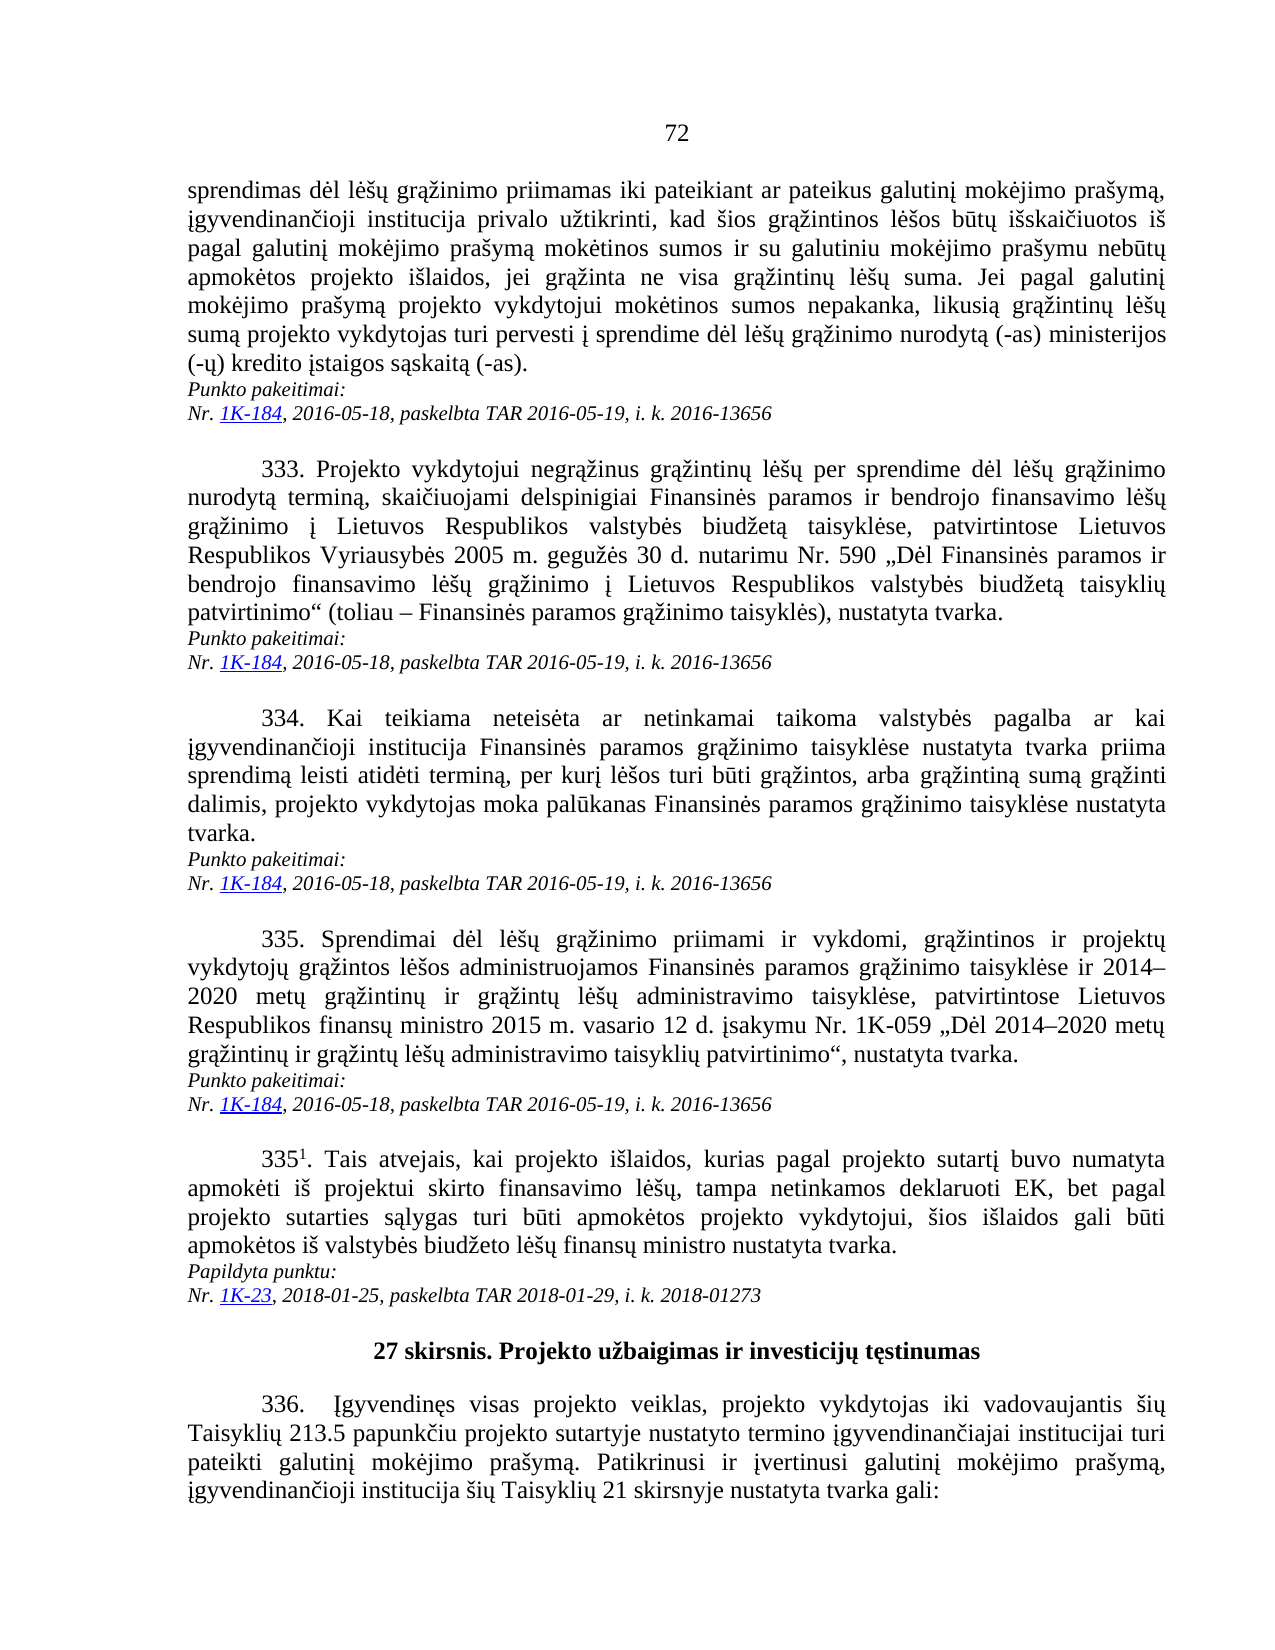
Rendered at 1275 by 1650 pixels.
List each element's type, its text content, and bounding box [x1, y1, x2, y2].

text 3351. Tais atvejais, kai projekto išlaidos, kurias pagal projekto sutartį buvo numatyta apmokėti iš projektui skirto finansavimo lėšų, tampa netinkamos deklaruoti EK, bet pagal projekto sutarties sąlygas turi būti apmokėtos projekto vykdytojui, šios išlaidos gali būti apmokėtos iš valstybės biudžeto lėšų finansų ministro nustatyta tvarka. [187, 1144, 1167, 1259]
text Punkto pakeitimai: [187, 1067, 1167, 1092]
text Nr. 1K-184, 2016-05-18, paskelbta TAR 2016-05-19, i. k. 2016-13656 [187, 871, 1167, 895]
text sprendimas dėl lėšų grąžinimo priimamas iki pateikiant ar pateikus galutinį mokėjimo prašymą, įgyvendinančioji institucija privalo užtikrinti, kad šios grąžintinos lėšos būtų išskaičiuotos iš pagal galutinį mokėjimo prašymą mokėtinos sumos ir su galutiniu mokėjimo prašymu nebūtų apmokėtos projekto išlaidos, jei grąžinta ne visa grąžintinų lėšų suma. Jei pagal galutinį mokėjimo prašymą projekto vykdytojui mokėtinos sumos nepakanka, likusią grąžintinų lėšų sumą projekto vykdytojas turi pervesti į sprendime dėl lėšų grąžinimo nurodytą (-as) ministerijos (-ų) kredito įstaigos sąskaitą (-as). [187, 176, 1167, 377]
text 333. Projekto vykdytojui negrąžinus grąžintinų lėšų per sprendime dėl lėšų grąžinimo nurodytą terminą, skaičiuojami delspinigiai Finansinės paramos ir bendrojo finansavimo lėšų grąžinimo į Lietuvos Respublikos valstybės biudžetą taisyklėse, patvirtintose Lietuvos Respublikos Vyriausybės 2005 m. gegužės 30 d. nutarimu Nr. 590 „Dėl Finansinės paramos ir bendrojo finansavimo lėšų grąžinimo į Lietuvos Respublikos valstybės biudžetą taisyklių patvirtinimo“ (toliau – Finansinės paramos grąžinimo taisyklės), nustatyta tvarka. [187, 454, 1167, 626]
text Nr. 1K-184, 2016-05-18, paskelbta TAR 2016-05-19, i. k. 2016-13656 [187, 650, 1167, 674]
text 334. Kai teikiama neteisėta ar netinkamai taikoma valstybės pagalba ar kai įgyvendinančioji institucija Finansinės paramos grąžinimo taisyklėse nustatyta tvarka priima sprendimą leisti atidėti terminą, per kurį lėšos turi būti grąžintos, arba grąžintiną sumą grąžinti dalimis, projekto vykdytojas moka palūkanas Finansinės paramos grąžinimo taisyklėse nustatyta tvarka. [187, 703, 1167, 847]
text Nr. 1K-23, 2018-01-25, paskelbta TAR 2018-01-29, i. k. 2018-01273 [187, 1283, 1167, 1307]
text Punkto pakeitimai: [187, 626, 1167, 650]
text 336. Įgyvendinęs visas projekto veiklas, projekto vykdytojas iki vadovaujantis šių Taisyklių 213.5 papunkčiu projekto sutartyje nustatyto termino įgyvendinančiajai institucijai turi pateikti galutinį mokėjimo prašymą. Patikrinusi ir įvertinusi galutinį mokėjimo prašymą, įgyvendinančioji institucija šių Taisyklių 21 skirsnyje nustatyta tvarka gali: [187, 1389, 1167, 1504]
text Papildyta punktu: [187, 1259, 1167, 1283]
text Punkto pakeitimai: [187, 847, 1167, 871]
text 335. Sprendimai dėl lėšų grąžinimo priimami ir vykdomi, grąžintinos ir projektų vykdytojų grąžintos lėšos administruojamos Finansinės paramos grąžinimo taisyklėse ir 2014–2020 metų grąžintinų ir grąžintų lėšų administravimo taisyklėse, patvirtintose Lietuvos Respublikos finansų ministro 2015 m. vasario 12 d. įsakymu Nr. 1K-059 „Dėl 2014–2020 metų grąžintinų ir grąžintų lėšų administravimo taisyklių patvirtinimo“, nustatyta tvarka. [187, 924, 1167, 1067]
text Punkto pakeitimai: [187, 377, 1167, 401]
text Nr. 1K-184, 2016-05-18, paskelbta TAR 2016-05-19, i. k. 2016-13656 [187, 401, 1167, 425]
text Nr. 1K-184, 2016-05-18, paskelbta TAR 2016-05-19, i. k. 2016-13656 [187, 1092, 1167, 1116]
text 27 skirsnis. Projekto užbaigimas ir investicijų tęstinumas [246, 1336, 1107, 1365]
